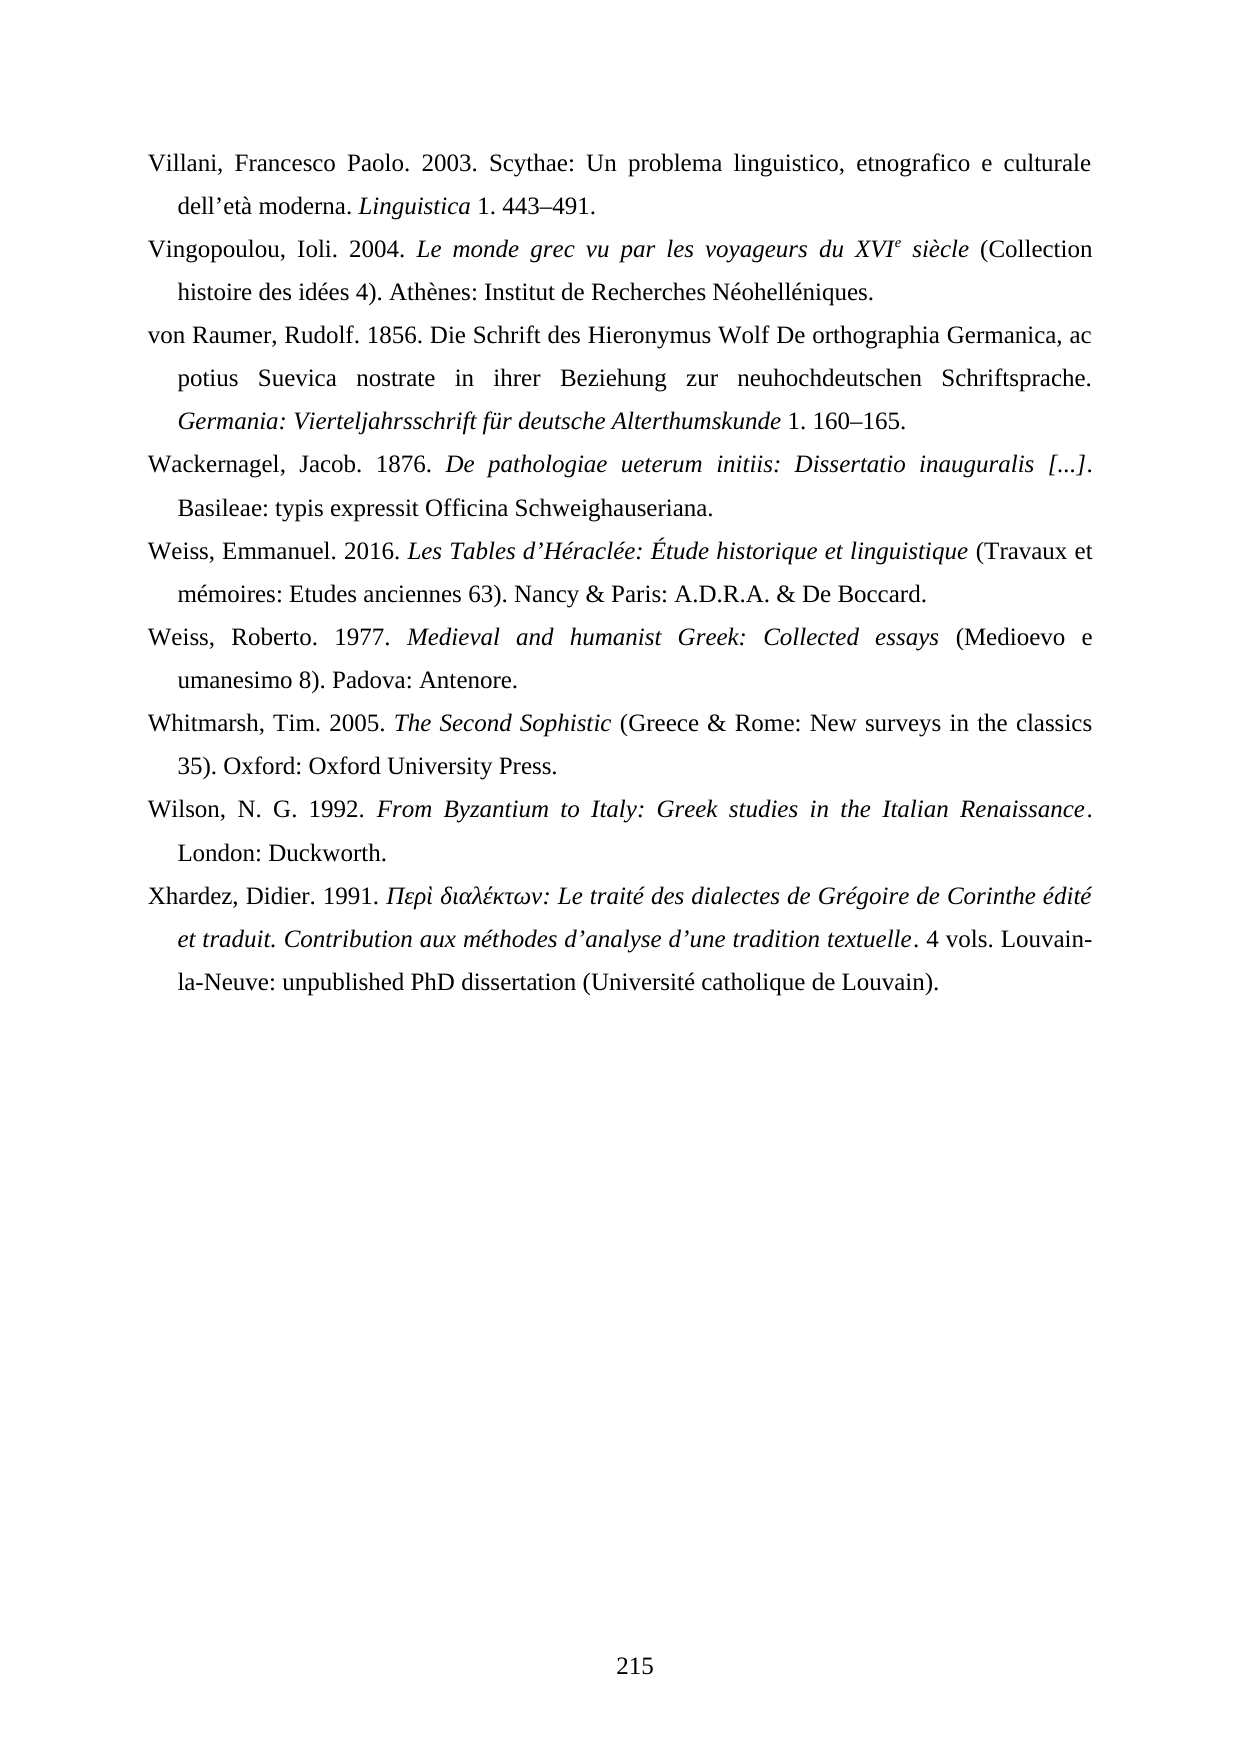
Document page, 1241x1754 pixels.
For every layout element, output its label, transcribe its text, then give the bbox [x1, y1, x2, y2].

text Whitmarsh, Tim. 2005. The Second Sophistic (Greece & Rome: New surveys in the classics 35). Oxford: Oxford University Press. [148, 708, 1093, 780]
text Wilson, N. G. 1992. From Byzantium to Italy: Greek studies in the Italian Renaissance. London: Duckworth. [148, 794, 1093, 866]
text Wackernagel, Jacob. 1876. De pathologiae ueterum initiis: Dissertatio inauguralis [...]. Basileae: typis expressit Officina Schweighauseriana. [148, 449, 1093, 521]
text Villani, Francesco Paolo. 2003. Scythae: Un problema linguistico, etnografico e culturale dell’età moderna. Linguistica 1. 443–491. [148, 148, 1093, 219]
text Weiss, Emmanuel. 2016. Les Tables d’Héraclée: Étude historique et linguistique (Travaux et mémoires: Etudes anciennes 63). Nancy & Paris: A.D.R.A. & De Boccard. [148, 536, 1093, 608]
text Xhardez, Didier. 1991. Περὶ διαλέκτων: Le traité des dialectes de Grégoire de Corinthe édité et traduit. Contribution aux méthodes d’analyse d’une tradition textuelle. 4 vols. Louvain-la-Neuve: unpublished PhD dissertation (Université catholique de Louvain). [148, 881, 1093, 996]
text Weiss, Roberto. 1977. Medieval and humanist Greek: Collected essays (Medioevo e umanesimo 8). Padova: Antenore. [148, 622, 1093, 694]
text von Raumer, Rudolf. 1856. Die Schrift des Hieronymus Wolf De orthographia Germanica, ac potius Suevica nostrate in ihrer Beziehung zur neuhochdeutschen Schriftsprache. Germania: Vierteljahrsschrift für deutsche Alterthumskunde 1. 160–165. [148, 320, 1093, 435]
text Vingopoulou, Ioli. 2004. Le monde grec vu par les voyageurs du XVIe siècle (Collection histoire des idées 4). Athènes: Institut de Recherches Néohelléniques. [148, 234, 1093, 306]
